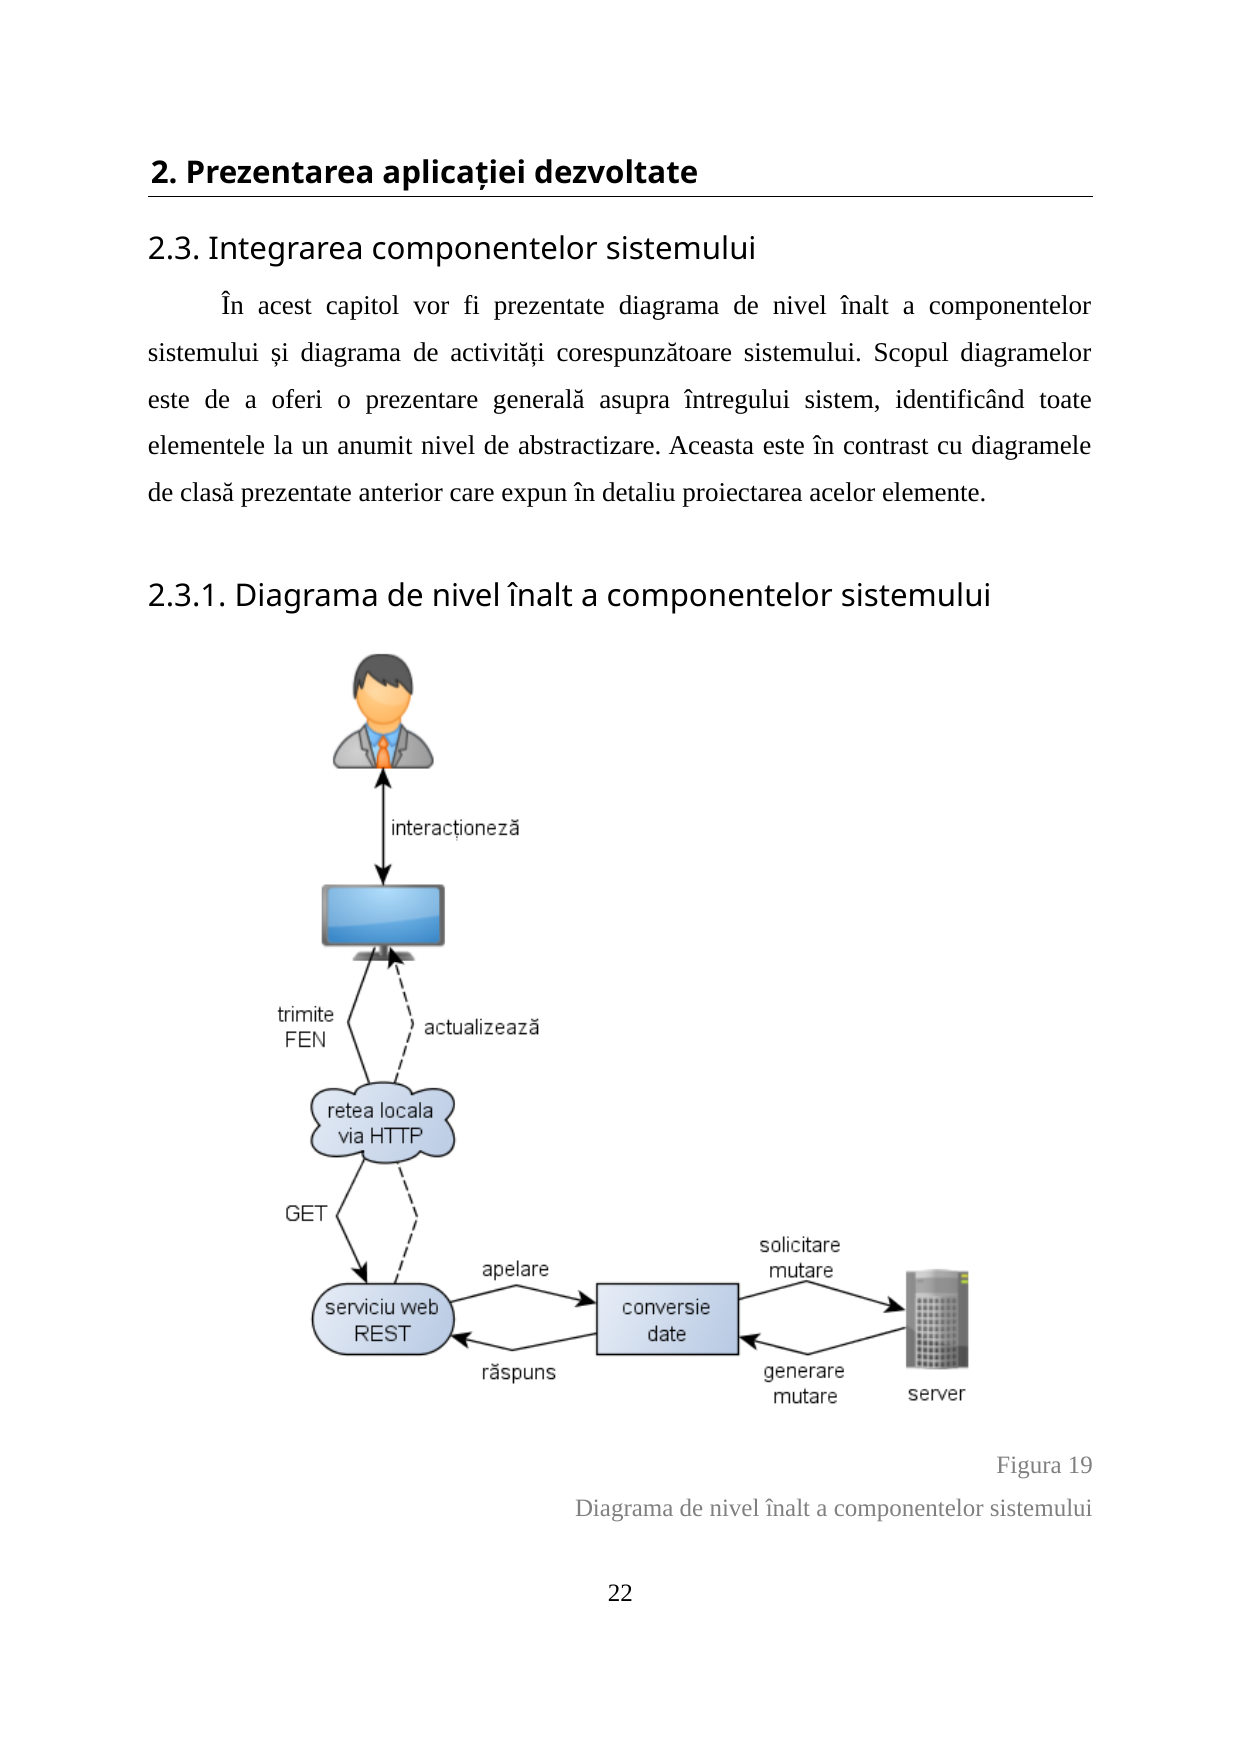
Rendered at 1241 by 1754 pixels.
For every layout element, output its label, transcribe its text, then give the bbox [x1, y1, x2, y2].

text Figura 19 [148, 1436, 1093, 1479]
text 2.3.1. Diagrama de nivel înalt a componentelor sistemului [148, 573, 1093, 616]
text În acest capitol vor fi prezentate diagrama de nivel înalt a componentelor sistemului și diagrama de activități corespunzătoare sistemului. Scopul diagramelor este de a oferi o prezentare generală asupra întregului sistem, identificând toate elementele la un anumit nivel de abstractizare. Aceasta este în contrast cu diagramele de clasă prezentate anterior care expun în detaliu proiectarea acelor elemente. [148, 289, 1093, 507]
picture [247, 626, 994, 1436]
text Diagrama de nivel înalt a componentelor sistemului [148, 1493, 1093, 1522]
text 2.3. Integrarea componentelor sistemului [148, 226, 1093, 268]
